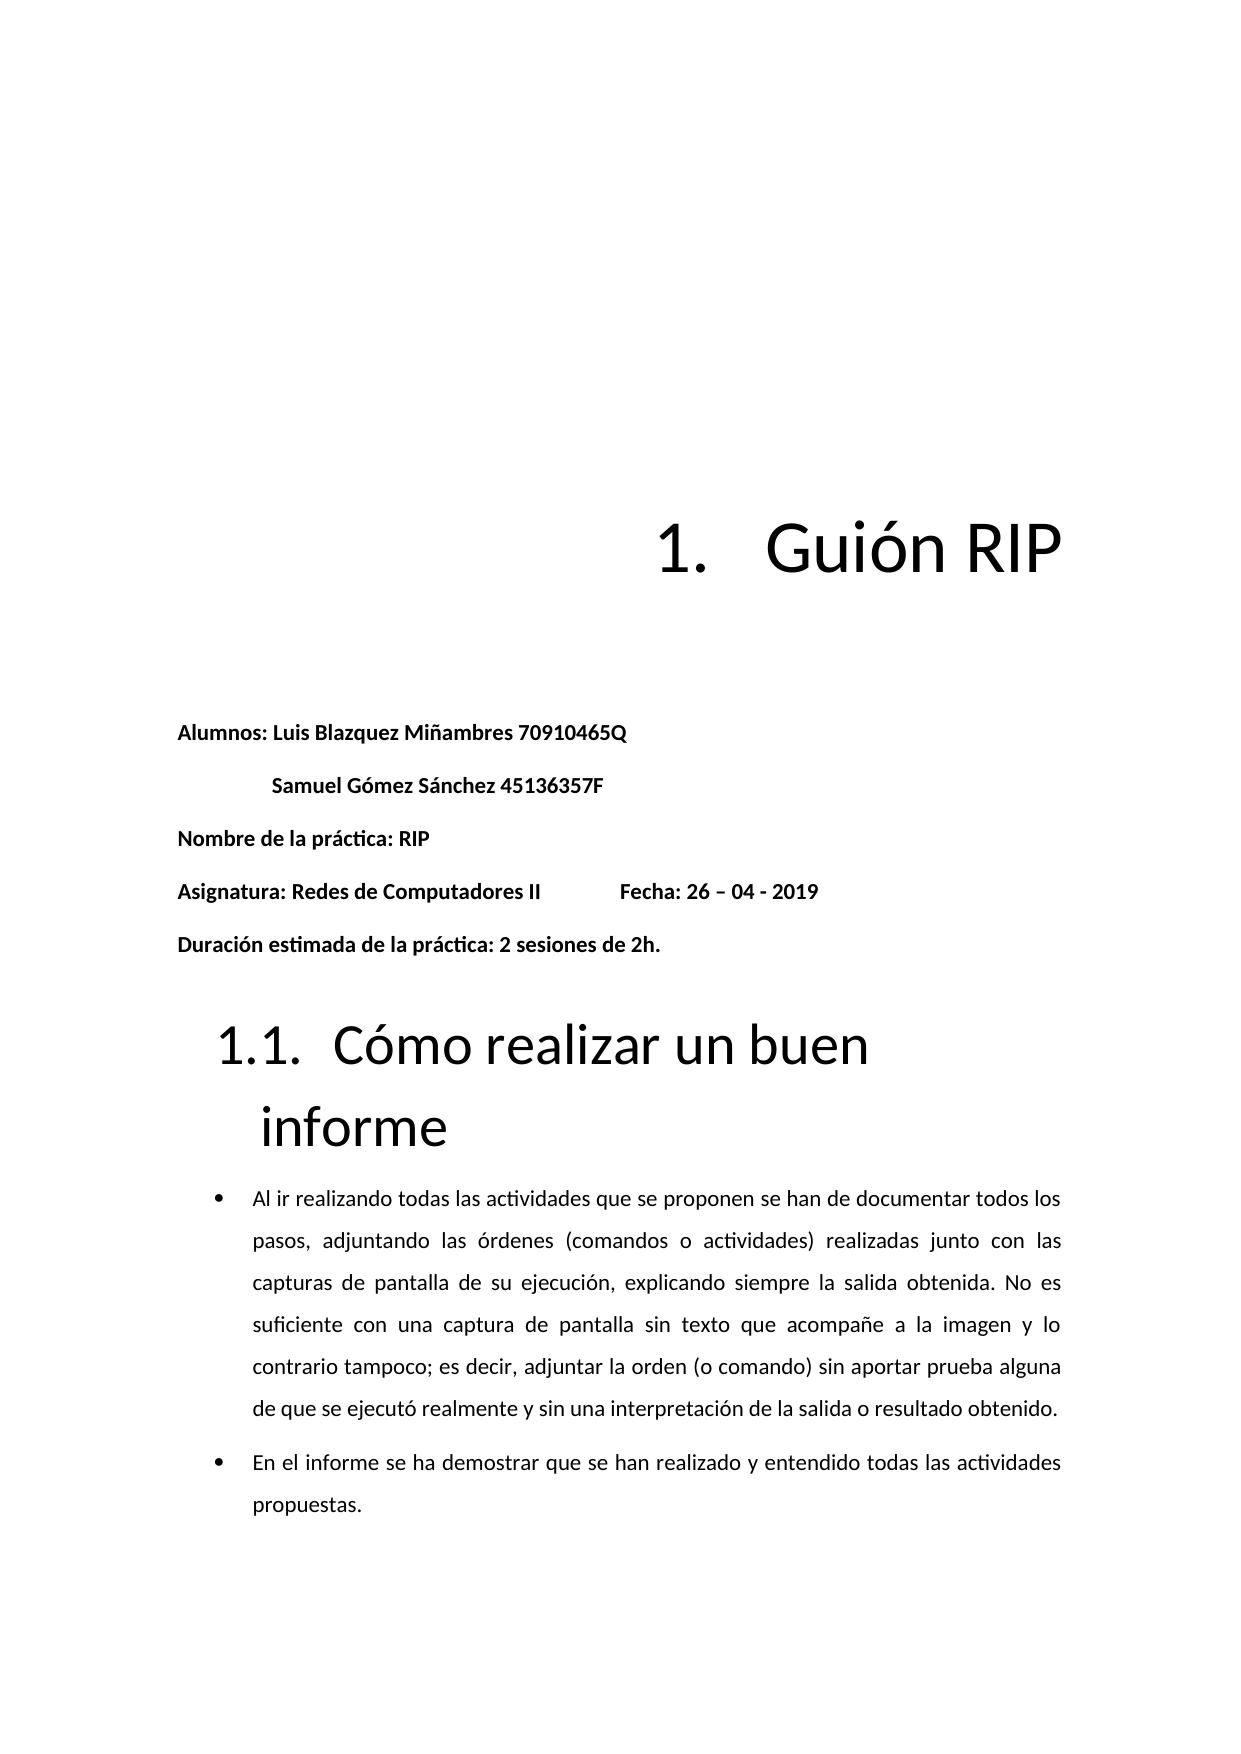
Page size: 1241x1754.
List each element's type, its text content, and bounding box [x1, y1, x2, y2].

list En el informe se ha demostrar que se han realizado y entendido todas las actividades propuestas. [215, 1448, 1063, 1518]
text Alumnos: Luis Blazquez Miñambres 70910465Q [177, 718, 1063, 746]
subtitle Cómo realizar un buen informe [215, 1008, 1063, 1161]
text Samuel Gómez Sánchez 45136357F [177, 771, 1063, 799]
list Al ir realizando todas las actividades que se proponen se han de documentar todos los pasos, adjuntando las órdenes (comandos o actividades) realizadas junto con las capturas de pantalla de su ejecución, explicando siempre la salida obtenida. No es suficiente con una captura de pantalla sin texto que acompañe a la imagen y lo contrario tampoco; es decir, adjuntar la orden (o comando) sin aportar prueba alguna de que se ejecutó realmente y sin una interpretación de la salida o resultado obtenido. [215, 1184, 1063, 1422]
text Asignatura: Redes de Computadores II Fecha: 26 – 04 - 2019 [177, 877, 1063, 905]
text Nombre de la práctica: RIP [177, 824, 1063, 852]
text Duración estimada de la práctica: 2 sesiones de 2h. [177, 930, 1063, 958]
subtitle Guión RIP [177, 500, 1063, 592]
